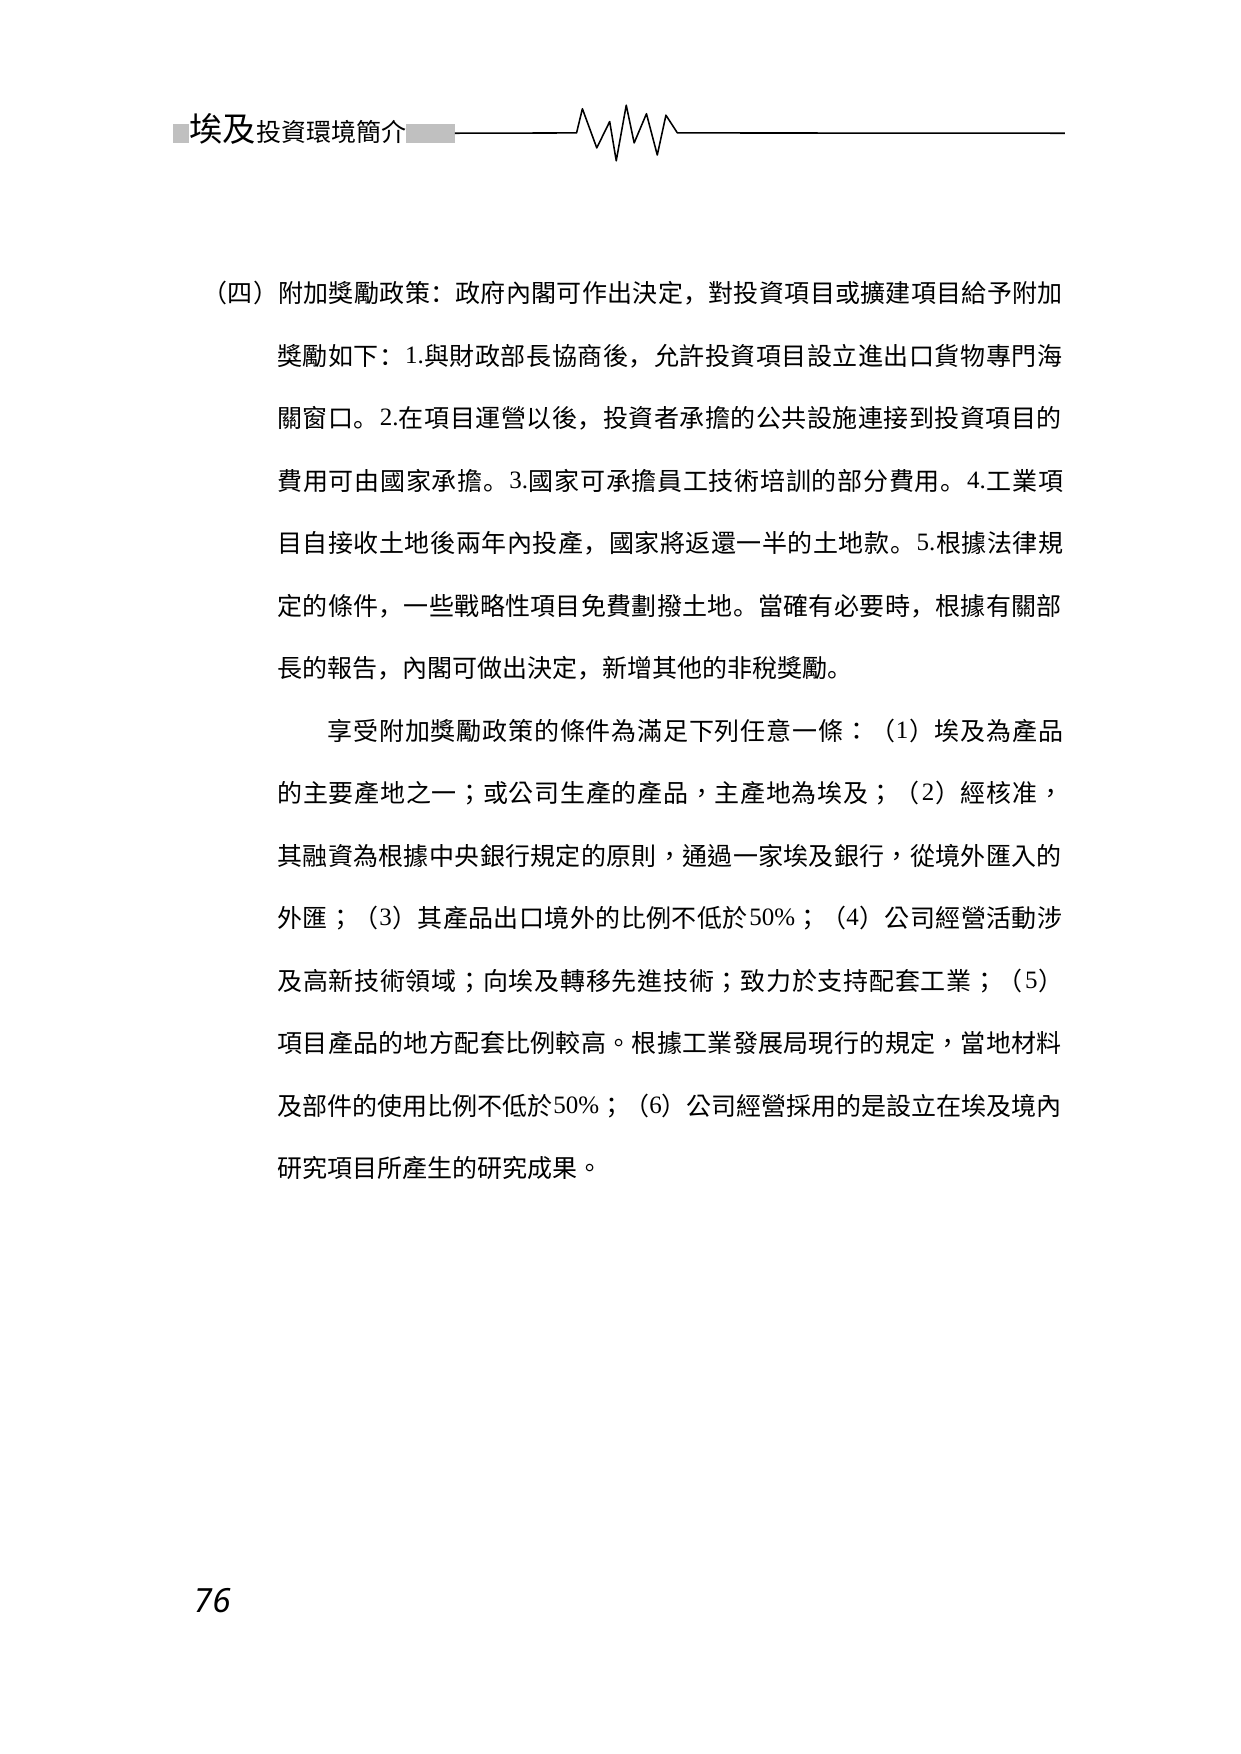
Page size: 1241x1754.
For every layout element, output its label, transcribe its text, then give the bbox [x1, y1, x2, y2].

text （四）附加獎勵政策：政府內閣可作出決定，對投資項目或擴建項目給予附加獎勵如下：1.與財政部長協商後，允許投資項目設立進出口貨物專門海關窗口。2.在項目運營以後，投資者承擔的公共設施連接到投資項目的費用可由國家承擔。3.國家可承擔員工技術培訓的部分費用。4.工業項目自接收土地後兩年內投產，國家將返還一半的土地款。5.根據法律規定的條件，一些戰略性項目免費劃撥土地。當確有必要時，根據有關部長的報告，內閣可做出決定，新增其他的非稅獎勵。 [202, 250, 1063, 688]
text 享受附加獎勵政策的條件為滿足下列任意一條：（1）埃及為產品的主要產地之一；或公司生產的產品，主產地為埃及；（2）經核准，其融資為根據中央銀行規定的原則，通過一家埃及銀行，從境外匯入的外匯；（3）其產品出口境外的比例不低於50%；（4）公司經營活動涉及高新技術領域；向埃及轉移先進技術；致力於支持配套工業；（5）項目產品的地方配套比例較高。根據工業發展局現行的規定，當地材料及部件的使用比例不低於50%；（6）公司經營採用的是設立在埃及境內研究項目所產生的研究成果。 [277, 688, 1063, 1188]
